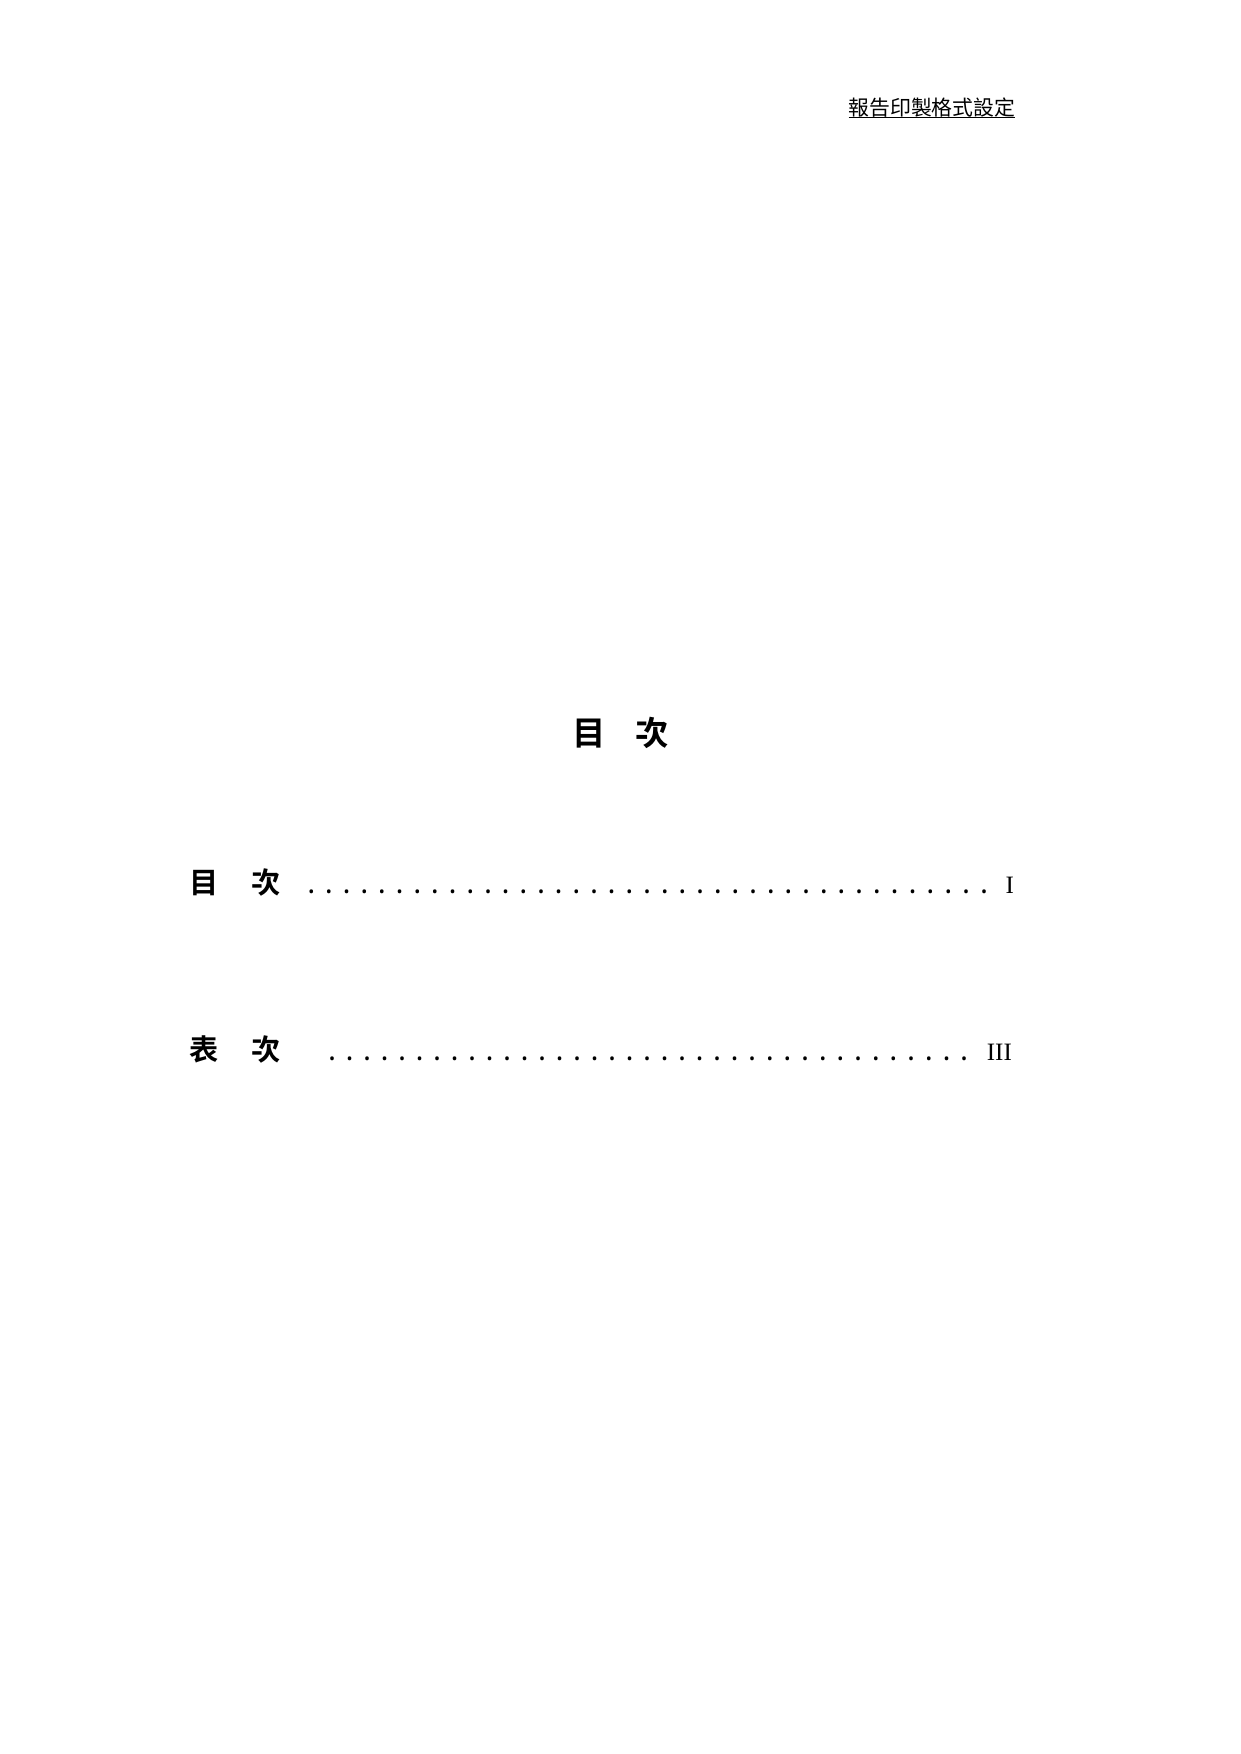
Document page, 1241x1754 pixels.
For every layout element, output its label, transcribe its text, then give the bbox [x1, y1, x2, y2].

text 表 次 III [188, 964, 1052, 1089]
text 目 次 I [188, 798, 1052, 923]
text 目 次 [188, 689, 1052, 752]
